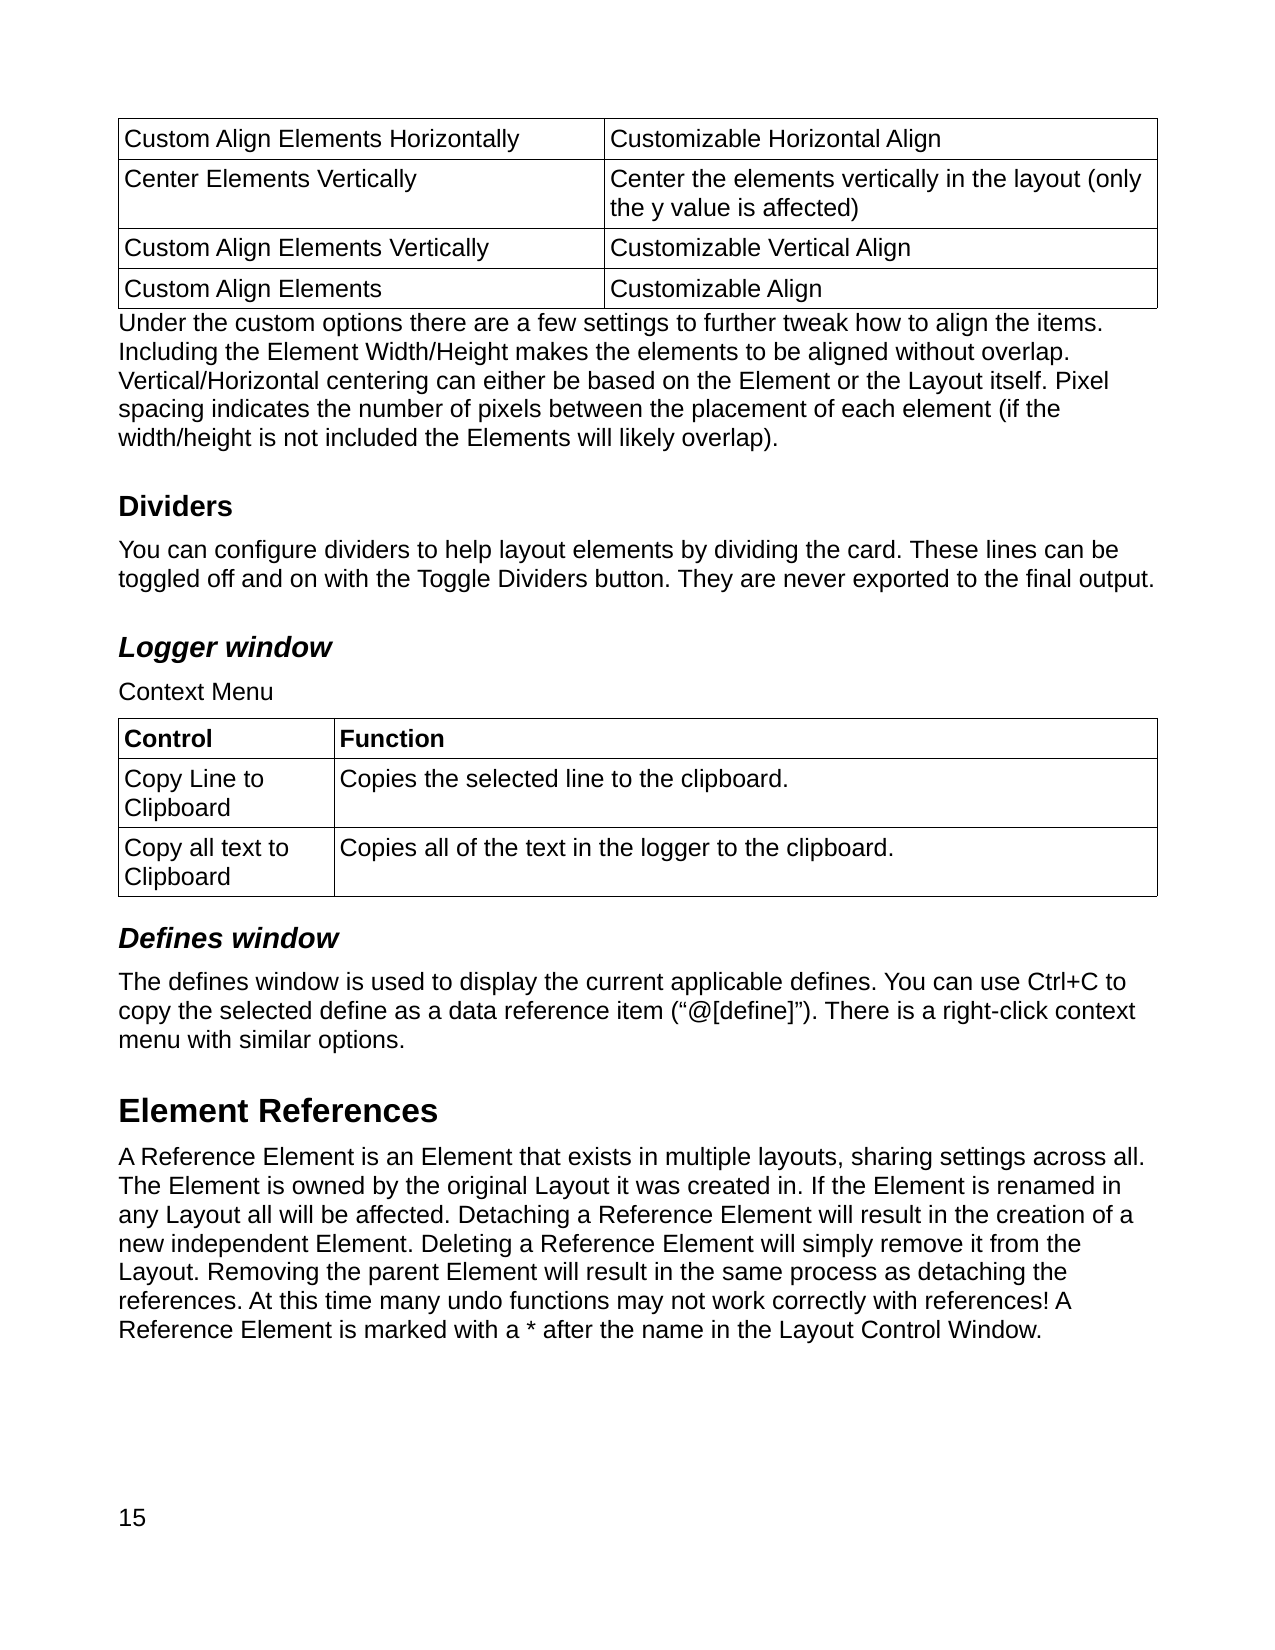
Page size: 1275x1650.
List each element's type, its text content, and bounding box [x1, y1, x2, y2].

table_cell Custom Align Elements Vertically [119, 229, 604, 268]
table_cell Customizable Horizontal Align [605, 119, 1157, 158]
table_cell Custom Align Elements [119, 269, 604, 308]
text You can configure dividers to help layout elements by dividing the card. These lines can be toggled off and on with the Toggle Dividers button. They are never exported to the final output. [118, 536, 1157, 593]
subtitle Dividers [118, 489, 1157, 523]
table_header Function [335, 719, 1157, 758]
text A Reference Element is an Element that exists in multiple layouts, sharing settings across all. The Element is owned by the original Layout it was created in. If the Element is renamed in any Layout all will be affected. Detaching a Reference Element will result in the creation of a new independent Element. Deleting a Reference Element will simply remove it from the Layout. Removing the parent Element will result in the same process as detaching the references. At this time many undo functions may not work correctly with references! A Reference Element is marked with a * after the name in the Layout Control Window. [118, 1142, 1157, 1343]
text The defines window is used to display the current applicable defines. You can use Ctrl+C to copy the selected define as a data reference item (“@[define]”). There is a right-click context menu with similar options. [118, 967, 1157, 1054]
table_cell Copies the selected line to the clipboard. [335, 759, 1157, 827]
table_header Control [119, 719, 334, 758]
table_cell Center Elements Vertically [119, 160, 604, 227]
subtitle Logger window [118, 631, 1157, 664]
text Context Menu [118, 677, 1157, 705]
table_cell Customizable Align [605, 269, 1157, 308]
table_cell Center the elements vertically in the layout (only the y value is affected) [605, 160, 1157, 227]
table_cell Copies all of the text in the logger to the clipboard. [335, 828, 1157, 896]
table_cell Copy Line to Clipboard [119, 759, 334, 827]
table_cell Customizable Vertical Align [605, 229, 1157, 268]
subtitle Defines window [118, 921, 1157, 955]
table_cell Copy all text to Clipboard [119, 828, 334, 896]
subtitle Element References [118, 1091, 1157, 1130]
table_cell Custom Align Elements Horizontally [119, 119, 604, 158]
text Under the custom options there are a few settings to further tweak how to align the items. Including the Element Width/Height makes the elements to be aligned without overlap. Vertical/Horizontal centering can either be based on the Element or the Layout itself. Pixel spacing indicates the number of pixels between the placement of each element (if the width/height is not included the Elements will likely overlap). [118, 309, 1157, 452]
